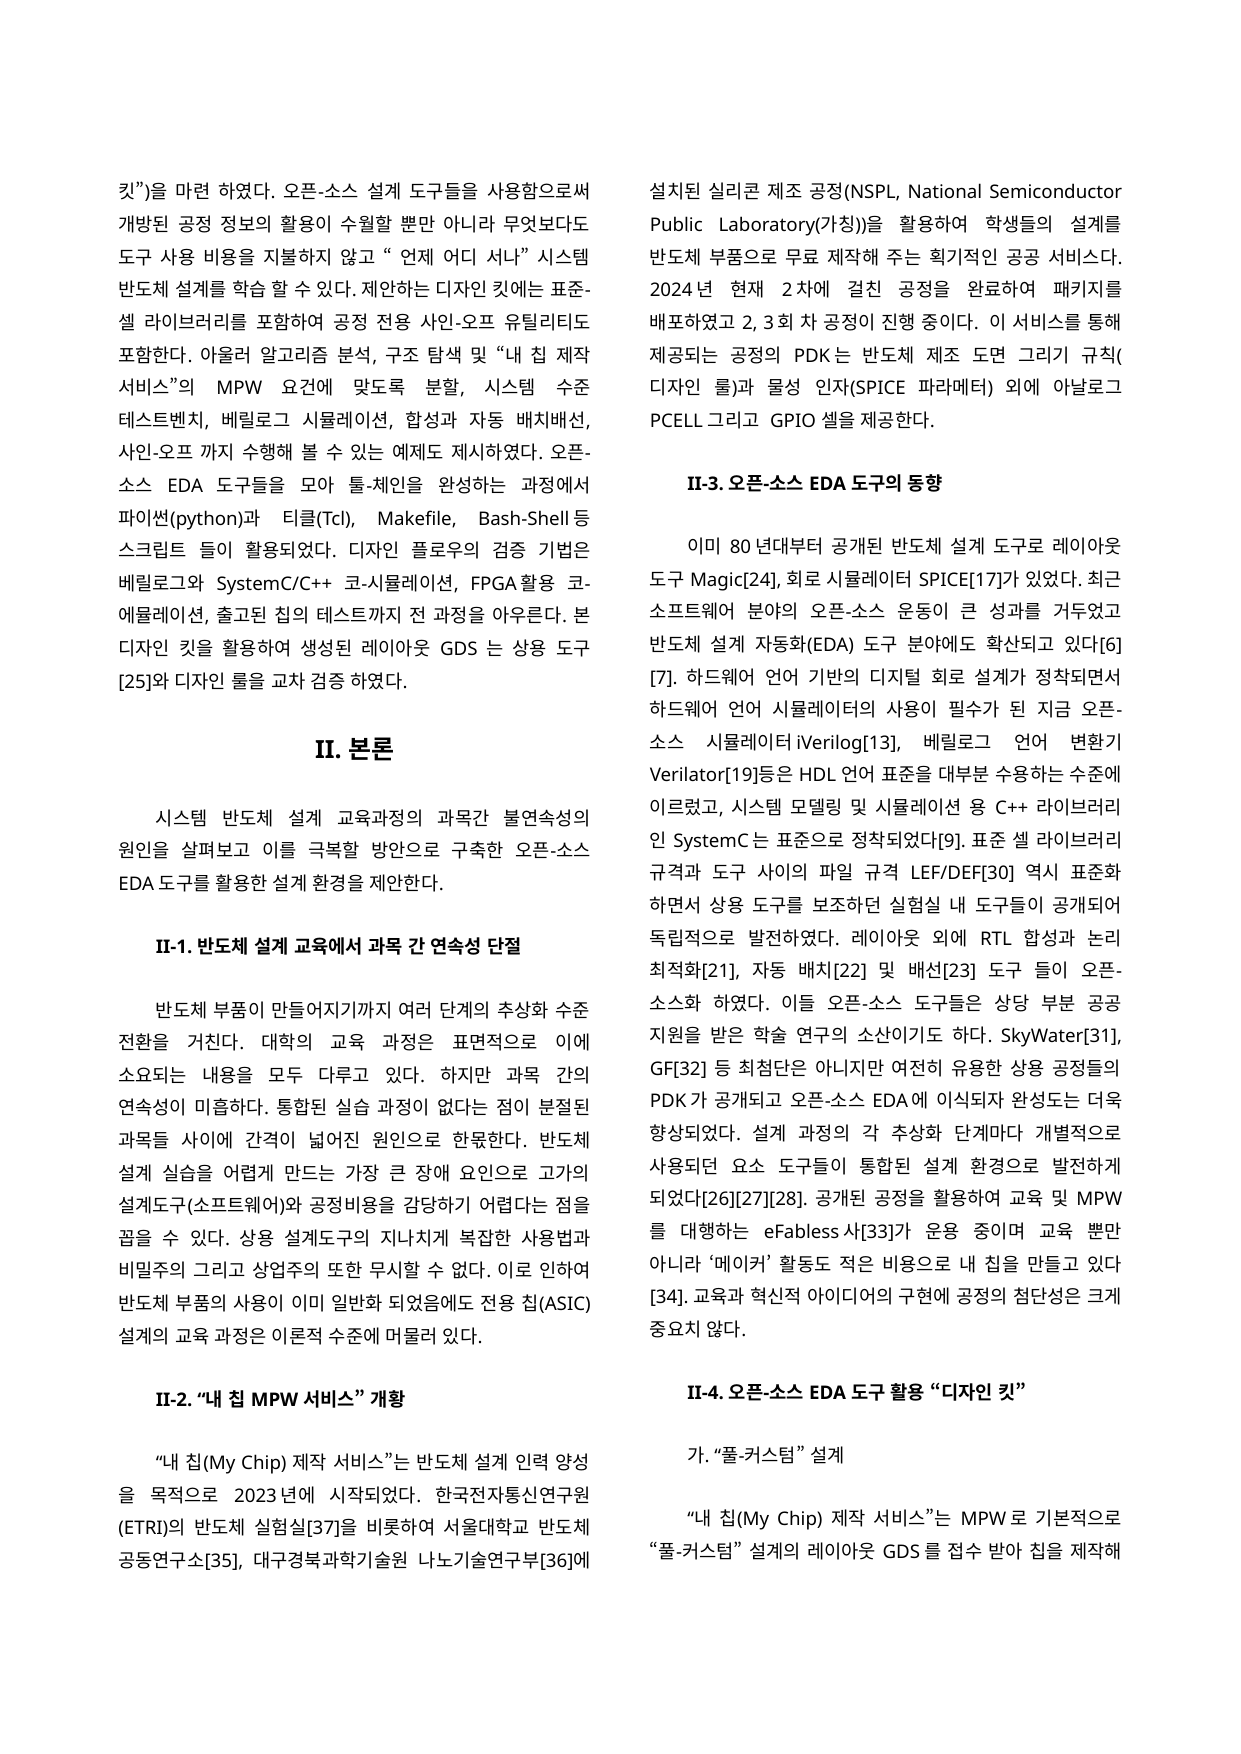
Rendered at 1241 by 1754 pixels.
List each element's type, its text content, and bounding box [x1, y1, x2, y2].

text II. 본론 [118, 729, 591, 766]
text 반도체 부품이 만들어지기까지 여러 단계의 추상화 수준 전환을 거친다. 대학의 교육 과정은 표면적으로 이에 소요되는 내용을 모두 다루고 있다. 하지만 과목 간의 연속성이 미흡하다. 통합된 실습 과정이 없다는 점이 분절된 과목들 사이에 간격이 넓어진 원인으로 한몫한다. 반도체 설계 실습을 어렵게 만드는 가장 큰 장애 요인으로 고가의 설계도구(소프트웨어)와 공정비용을 감당하기 어렵다는 점을 꼽을 수 있다. 상용 설계도구의 지나치게 복잡한 사용법과 비밀주의 그리고 상업주의 또한 무시할 수 없다. 이로 인하여 반도체 부품의 사용이 이미 일반화 되었음에도 전용 칩(ASIC) 설계의 교육 과정은 이론적 수준에 머물러 있다. [118, 995, 591, 1348]
text II-2. “내 칩 MPW 서비스” 개황 [118, 1384, 591, 1412]
text 킷”)을 마련 하였다. 오픈-소스 설계 도구들을 사용함으로써 개방된 공정 정보의 활용이 수월할 뿐만 아니라 무엇보다도 도구 사용 비용을 지불하지 않고 “ 언제 어디 서나” 시스템 반도체 설계를 학습 할 수 있다. 제안하는 디자인 킷에는 표준-셀 라이브러리를 포함하여 공정 전용 사인-오프 유틸리티도 포함한다. 아울러 알고리즘 분석, 구조 탐색 및 “내 칩 제작 서비스”의 MPW 요건에 맞도록 분할, 시스템 수준 테스트벤치, 베릴로그 시뮬레이션, 합성과 자동 배치배선, 사인-오프 까지 수행해 볼 수 있는 예제도 제시하였다. 오픈-소스 EDA 도구들을 모아 툴-체인을 완성하는 과정에서 파이썬(python)과 티클(Tcl), Makefile, Bash-Shell등 스크립트 들이 활용되었다. 디자인 플로우의 검증 기법은 베릴로그와 SystemC/C++ 코-시뮬레이션, FPGA활용 코-에뮬레이션, 출고된 칩의 테스트까지 전 과정을 아우른다. 본 디자인 킷을 활용하여 생성된 레이아웃 GDS 는 상용 도구[25]와 디자인 룰을 교차 검증 하였다. [118, 177, 591, 693]
text “내 칩(My Chip) 제작 서비스”는 MPW로 기본적으로 “풀-커스텀” 설계의 레이아웃 GDS를 접수 받아 칩을 제작해 [649, 1504, 1122, 1564]
text 설치된 실리콘 제조 공정(NSPL, National Semiconductor Public Laboratory(가칭))을 활용하여 학생들의 설계를 반도체 부품으로 무료 제작해 주는 획기적인 공공 서비스다. 2024년 현재 2차에 걸친 공정을 완료하여 패키지를 배포하였고 2, 3회 차 공정이 진행 중이다. 이 서비스를 통해 제공되는 공정의 PDK는 반도체 제조 도면 그리기 규칙(디자인 룰)과 물성 인자(SPICE 파라메터) 외에 아날로그 PCELL 그리고 GPIO 셀을 제공한다. [649, 177, 1122, 433]
text 가. “풀-커스텀” 설계 [649, 1441, 1122, 1468]
text 시스템 반도체 설계 교육과정의 과목간 불연속성의 원인을 살펴보고 이를 극복할 방안으로 구축한 오픈-소스 EDA 도구를 활용한 설계 환경을 제안한다. [118, 803, 591, 896]
text II-1. 반도체 설계 교육에서 과목 간 연속성 단절 [118, 932, 591, 959]
text II-3. 오픈-소스 EDA 도구의 동향 [649, 469, 1122, 496]
text 이미 80년대부터 공개된 반도체 설계 도구로 레이아웃 도구 Magic[24], 회로 시뮬레이터 SPICE[17]가 있었다. 최근 소프트웨어 분야의 오픈-소스 운동이 큰 성과를 거두었고 반도체 설계 자동화(EDA) 도구 분야에도 확산되고 있다[6][7]. 하드웨어 언어 기반의 디지털 회로 설계가 정착되면서 하드웨어 언어 시뮬레이터의 사용이 필수가 된 지금 오픈-소스 시뮬레이터iVerilog[13], 베릴로그 언어 변환기 Verilator[19]등은 HDL 언어 표준을 대부분 수용하는 수준에 이르렀고, 시스템 모델링 및 시뮬레이션 용 C++ 라이브러리 인 SystemC는 표준으로 정착되었다[9]. 표준 셀 라이브러리 규격과 도구 사이의 파일 규격 LEF/DEF[30] 역시 표준화 하면서 상용 도구를 보조하던 실험실 내 도구들이 공개되어 독립적으로 발전하였다. 레이아웃 외에 RTL 합성과 논리 최적화[21], 자동 배치[22] 및 배선[23] 도구 들이 오픈-소스화 하였다. 이들 오픈-소스 도구들은 상당 부분 공공 지원을 받은 학술 연구의 소산이기도 하다. SkyWater[31], GF[32] 등 최첨단은 아니지만 여전히 유용한 상용 공정들의 PDK가 공개되고 오픈-소스 EDA에 이식되자 완성도는 더욱 향상되었다. 설계 과정의 각 추상화 단계마다 개별적으로 사용되던 요소 도구들이 통합된 설계 환경으로 발전하게 되었다[26][27][28]. 공개된 공정을 활용하여 교육 및 MPW를 대행하는 eFabless사[33]가 운용 중이며 교육 뿐만 아니라 ‘메이커’ 활동도 적은 비용으로 내 칩을 만들고 있다[34]. 교육과 혁신적 아이디어의 구현에 공정의 첨단성은 크게 중요치 않다. [649, 532, 1122, 1342]
text “내 칩(My Chip) 제작 서비스”는 반도체 설계 인력 양성 을 목적으로 2023년에 시작되었다. 한국전자통신연구원(ETRI)의 반도체 실험실[37]을 비롯하여 서울대학교 반도체 공동연구소[35], 대구경북과학기술원 나노기술연구부[36]에 [118, 1448, 591, 1573]
text II-4. 오픈-소스 EDA 도구 활용 “디자인 킷” [649, 1378, 1122, 1405]
